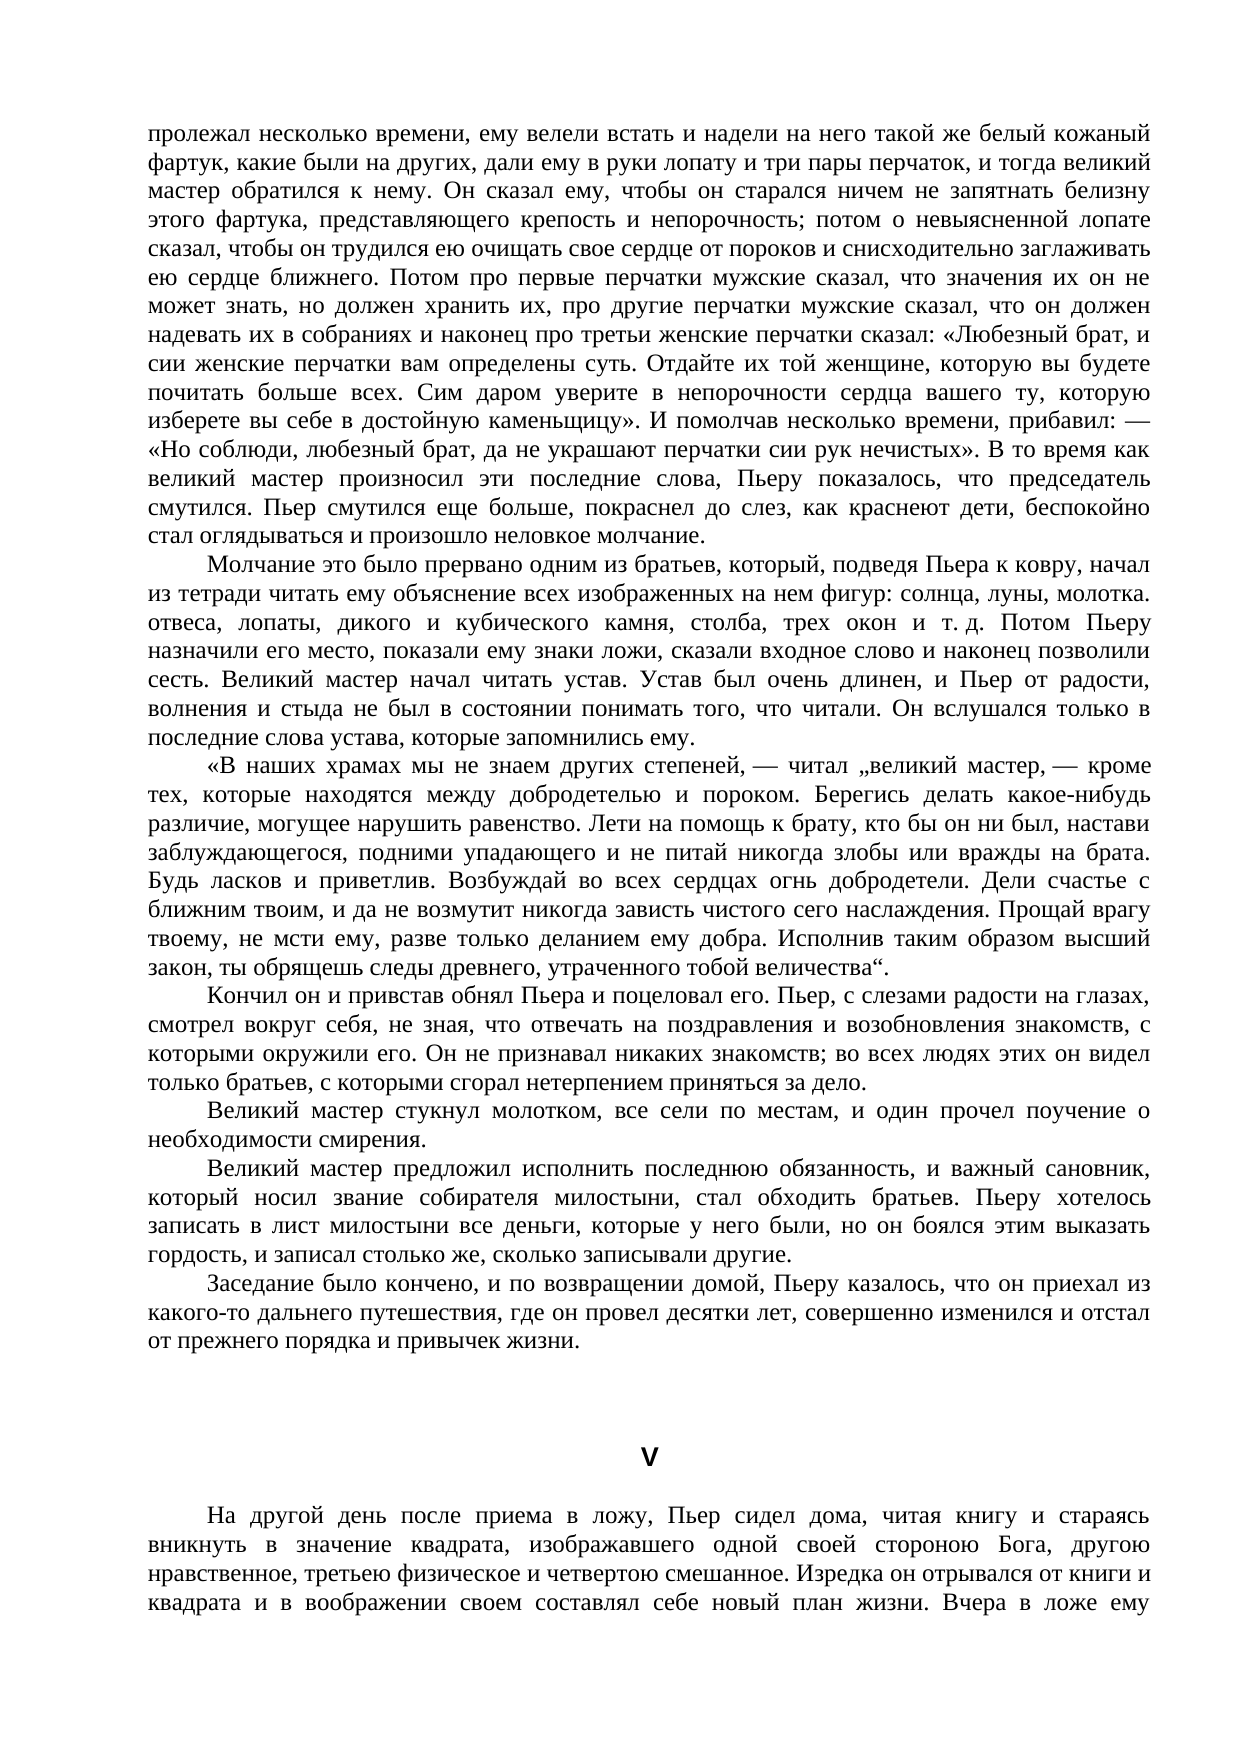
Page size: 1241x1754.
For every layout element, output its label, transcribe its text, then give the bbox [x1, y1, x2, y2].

text Заседание было кончено, и по возвращении домой, Пьеру казалось, что он приехал из какого-то дальнего путешествия, где он провел десятки лет, совершенно изменился и отстал от прежнего порядка и привычек жизни. [148, 1268, 1152, 1354]
text «В наших храмах мы не знаем других степеней, — читал „великий мастер, — кроме тех, которые находятся между добродетелью и пороком. Берегись делать какое-нибудь различие, могущее нарушить равенство. Лети на помощь к брату, кто бы он ни был, настави заблуждающегося, подними упадающего и не питай никогда злобы или вражды на брата. Будь ласков и приветлив. Возбуждай во всех сердцах огнь добродетели. Дели счастье с ближним твоим, и да не возмутит никогда зависть чистого сего наслаждения. Прощай врагу твоему, не мсти ему, разве только деланием ему добра. Исполнив таким образом высший закон, ты обрящешь следы древнего, утраченного тобой величества“. [148, 751, 1152, 981]
text На другой день после приема в ложу, Пьер сидел дома, читая книгу и стараясь вникнуть в значение квадрата, изображавшего одной своей стороною Бога, другою нравственное, третьею физическое и четвертою смешанное. Изредка он отрывался от книги и квадрата и в воображении своем составлял себе новый план жизни. Вчера в ложе ему [148, 1501, 1152, 1616]
text пролежал несколько времени, ему велели встать и надели на него такой же белый кожаный фартук, какие были на других, дали ему в руки лопату и три пары перчаток, и тогда великий мастер обратился к нему. Он сказал ему, чтобы он старался ничем не запятнать белизну этого фартука, представляющего крепость и непорочность; потом о невыясненной лопате сказал, чтобы он трудился ею очищать свое сердце от пороков и снисходительно заглаживать ею сердце ближнего. Потом про первые перчатки мужские сказал, что значения их он не может знать, но должен хранить их, про другие перчатки мужские сказал, что он должен надевать их в собраниях и наконец про третьи женские перчатки сказал: «Любезный брат, и сии женские перчатки вам определены суть. Отдайте их той женщине, которую вы будете почитать больше всех. Сим даром уверите в непорочности сердца вашего ту, которую изберете вы себе в достойную каменьщицу». И помолчав несколько времени, прибавил: — «Но соблюди, любезный брат, да не украшают перчатки сии рук нечистых». В то время как великий мастер произносил эти последние слова, Пьеру показалось, что председатель смутился. Пьер смутился еще больше, покраснел до слез, как краснеют дети, беспокойно стал оглядываться и произошло неловкое молчание. [148, 118, 1152, 549]
text Великий мастер стукнул молотком, все сели по местам, и один прочел поучение о необходимости смирения. [148, 1096, 1152, 1153]
text Великий мастер предложил исполнить последнюю обязанность, и важный сановник, который носил звание собирателя милостыни, стал обходить братьев. Пьеру хотелось записать в лист милостыни все деньги, которые у него были, но он боялся этим выказать гордость, и записал столько же, сколько записывали другие. [148, 1153, 1152, 1268]
text Кончил он и привстав обнял Пьера и поцеловал его. Пьер, с слезами радости на глазах, смотрел вокруг себя, не зная, что отвечать на поздравления и возобновления знакомств, с которыми окружили его. Он не признавал никаких знакомств; во всех людях этих он видел только братьев, с которыми сгорал нетерпением приняться за дело. [148, 981, 1152, 1096]
text Молчание это было прервано одним из братьев, который, подведя Пьера к ковру, начал из тетради читать ему объяснение всех изображенных на нем фигур: солнца, луны, молотка. отвеса, лопаты, дикого и кубического камня, столба, трех окон и т. д. Потом Пьеру назначили его место, показали ему знаки ложи, сказали входное слово и наконец позволили сесть. Великий мастер начал читать устав. Устав был очень длинен, и Пьер от радости, волнения и стыда не был в состоянии понимать того, что читали. Он вслушался только в последние слова устава, которые запомнились ему. [148, 549, 1152, 751]
subtitle V [148, 1441, 1152, 1472]
